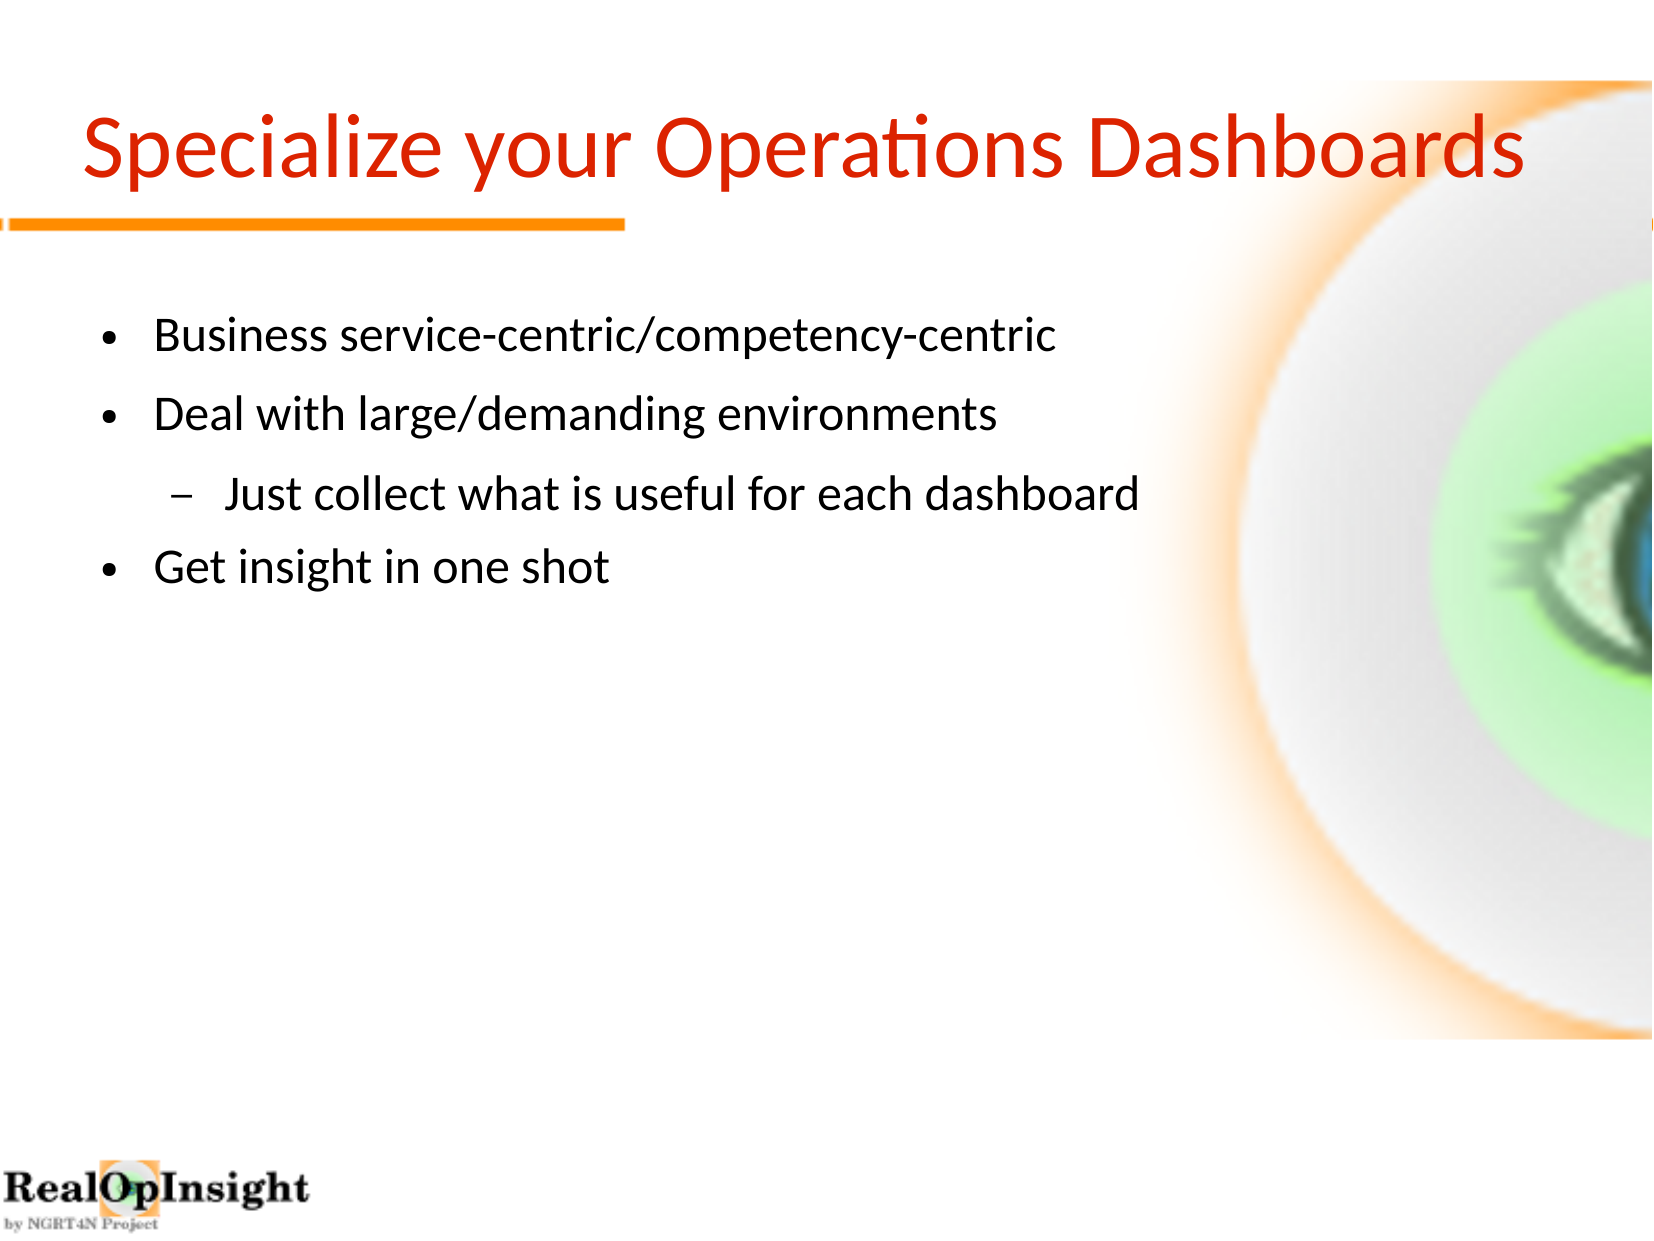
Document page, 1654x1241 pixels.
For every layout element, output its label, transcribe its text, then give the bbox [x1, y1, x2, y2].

list Business service-centric/competency-centric Deal with large/demanding environments Just collect what is useful for each dashboard Get insight in one shot [82, 313, 1538, 1034]
picture [0, 0, 1654, 1241]
title Specialize your Operations Dashboards [82, 73, 1547, 237]
